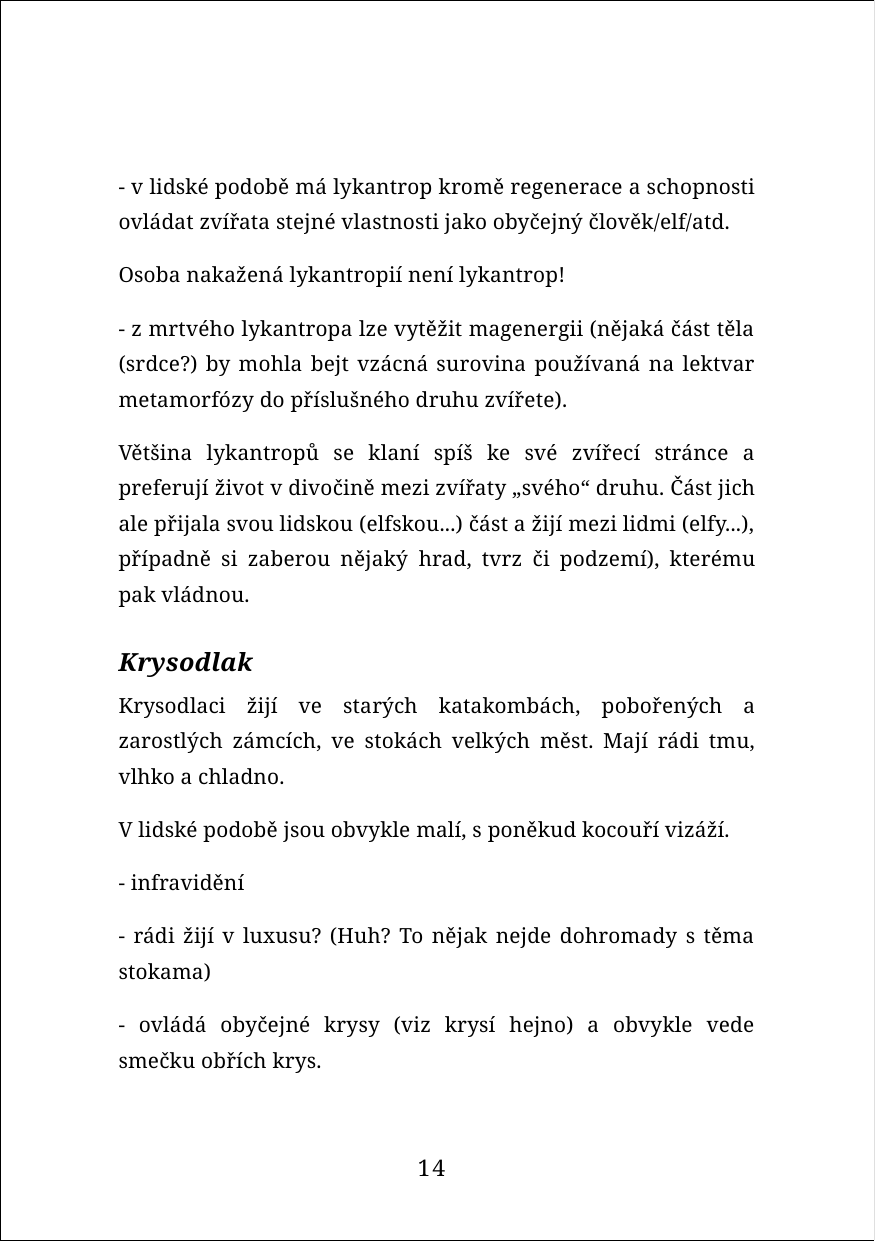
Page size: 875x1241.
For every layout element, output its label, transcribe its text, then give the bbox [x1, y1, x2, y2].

text Osoba nakažená lykantropií není lykantrop! [118, 261, 756, 289]
text - ovládá obyčejné krysy (viz krysí hejno) a obvykle vede smečku obřích krys. [118, 1010, 756, 1074]
text - v lidské podobě má lykantrop kromě regenerace a schopnosti ovládat zvířata stejné vlastnosti jako obyčejný člověk/elf/atd. [118, 172, 756, 236]
text Většina lykantropů se klaní spíš ke své zvířecí stránce a preferují život v divočině mezi zvířaty „svého“ druhu. Část jich ale přijala svou lidskou (elfskou...) část a žijí mezi lidmi (elfy...), případně si zaberou nějaký hrad, tvrz či podzemí), kterému pak vládnou. [118, 438, 756, 608]
text V lidské podobě jsou obvykle malí, s poněkud kocouří vizáží. [118, 815, 756, 844]
subtitle Krysodlak [118, 645, 756, 679]
text Krysodlaci žijí ve starých katakombách, pobořených a zarostlých zámcích, ve stokách velkých měst. Mají rádi tmu, vlhko a chladno. [118, 691, 756, 790]
text - rádi žijí v luxusu? (Huh? To nějak nejde dohromady s těma stokama) [118, 922, 756, 986]
text - infravidění [118, 868, 756, 897]
text - z mrtvého lykantropa lze vytěžit magenergii (nějaká část těla (srdce?) by mohla bejt vzácná surovina používaná na lektvar metamorfózy do příslušného druhu zvířete). [118, 314, 756, 413]
